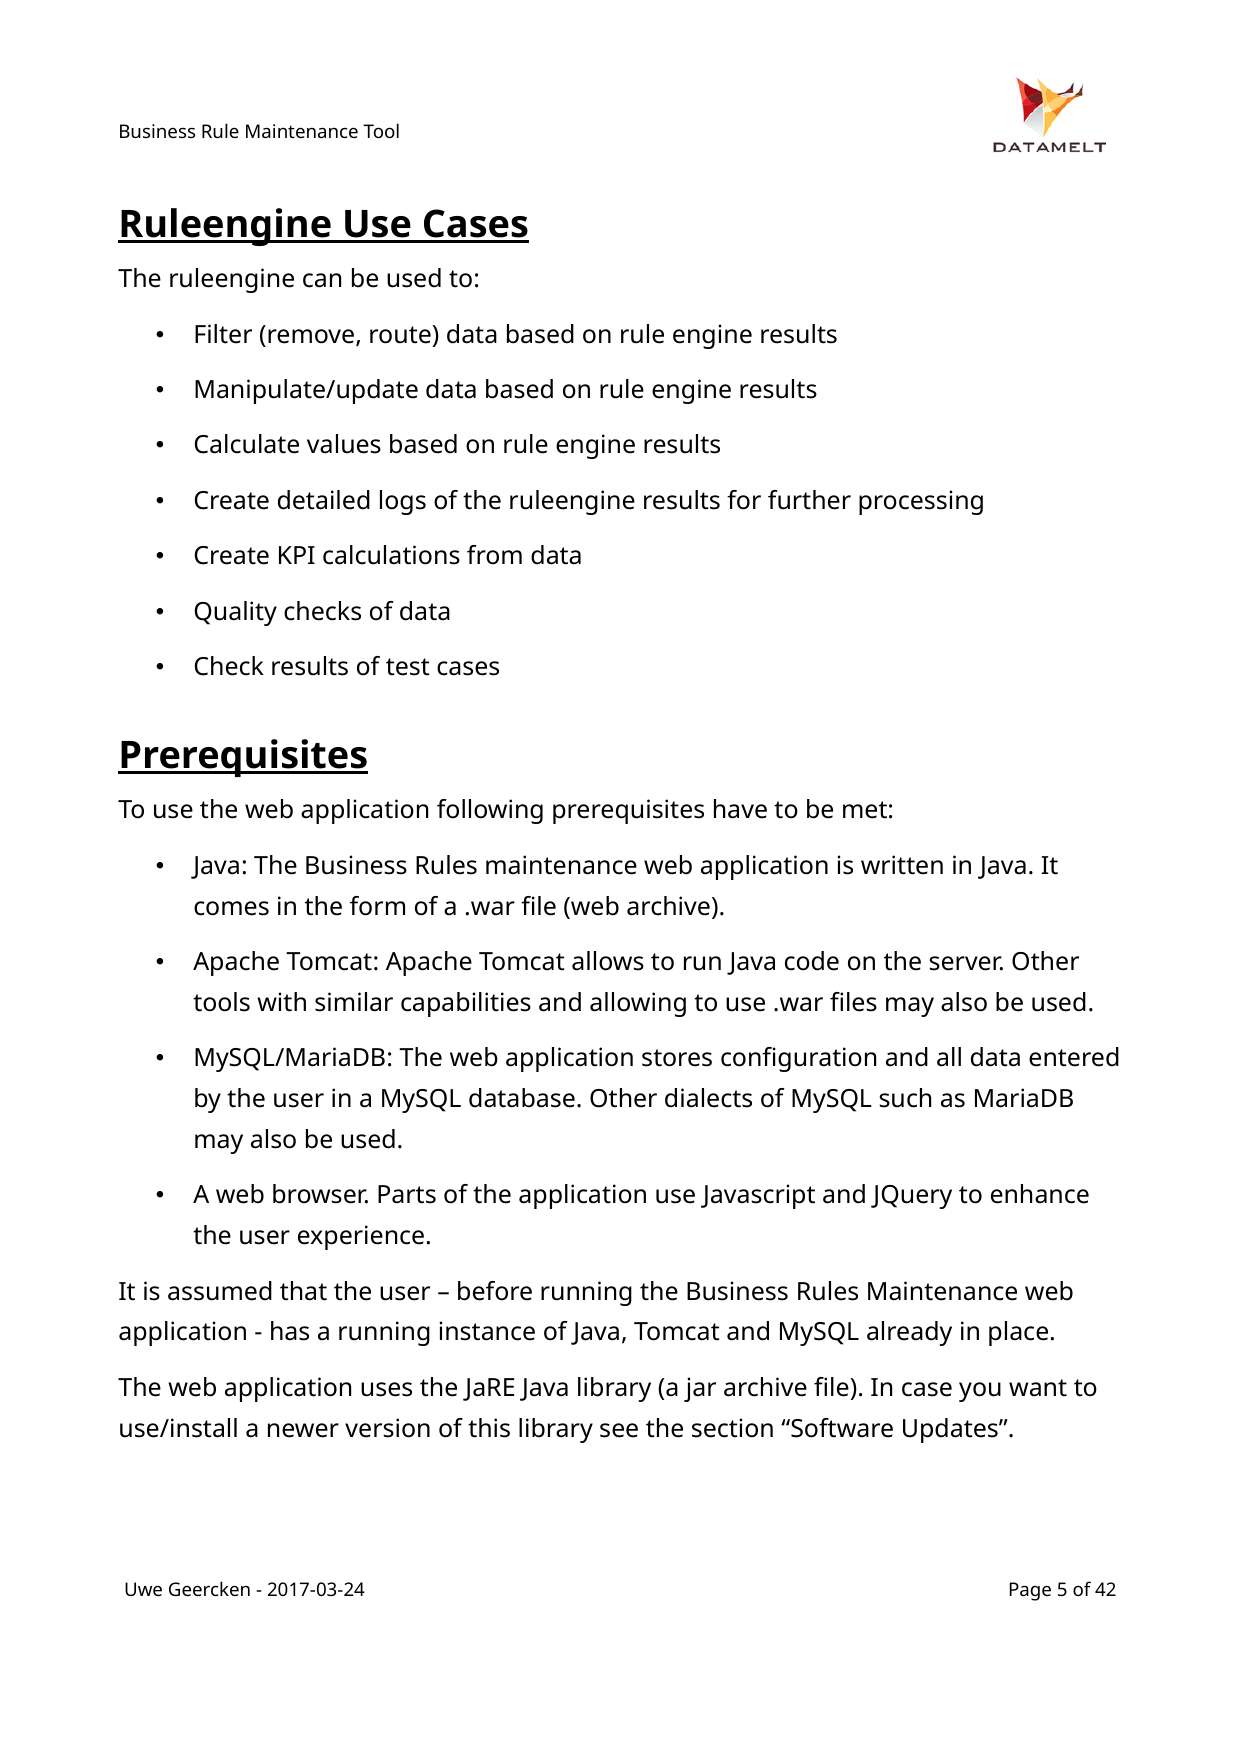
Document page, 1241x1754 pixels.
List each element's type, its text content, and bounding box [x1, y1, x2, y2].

text To use the web application following prerequisites have to be met: [118, 792, 1122, 826]
picture [992, 69, 1107, 160]
list Filter (remove, route) data based on rule engine results [156, 316, 1122, 350]
list Calculate values based on rule engine results [156, 427, 1122, 461]
list MySQL/MariaDB: The web application stores configuration and all data entered by the user in a MySQL database. Other dialects of MySQL such as MariaDB may also be used. [156, 1040, 1122, 1156]
text It is assumed that the user – before running the Business Rules Maintenance web application - has a running instance of Java, Tomcat and MySQL already in place. [118, 1273, 1122, 1348]
list A web browser. Parts of the application use Javascript and JQuery to enhance the user experience. [156, 1177, 1122, 1252]
subtitle Prerequisites [118, 728, 1122, 779]
list Java: The Business Rules maintenance web application is written in Java. It comes in the form of a .war file (web archive). [156, 847, 1122, 922]
list Manipulate/update data based on rule engine results [156, 372, 1122, 406]
list Create KPI calculations from data [156, 538, 1122, 572]
list Check results of test cases [156, 649, 1122, 683]
text The web application uses the JaRE Java library (a jar archive file). In case you want to use/install a newer version of this library see the section “Software Updates”. [118, 1369, 1122, 1444]
list Quality checks of data [156, 593, 1122, 627]
subtitle Ruleengine Use Cases [118, 197, 1122, 248]
list Apache Tomcat: Apache Tomcat allows to run Java code on the server. Other tools with similar capabilities and allowing to use .war files may also be used. [156, 943, 1122, 1018]
list Create detailed logs of the ruleengine results for further processing [156, 482, 1122, 517]
text The ruleengine can be used to: [118, 261, 1122, 295]
